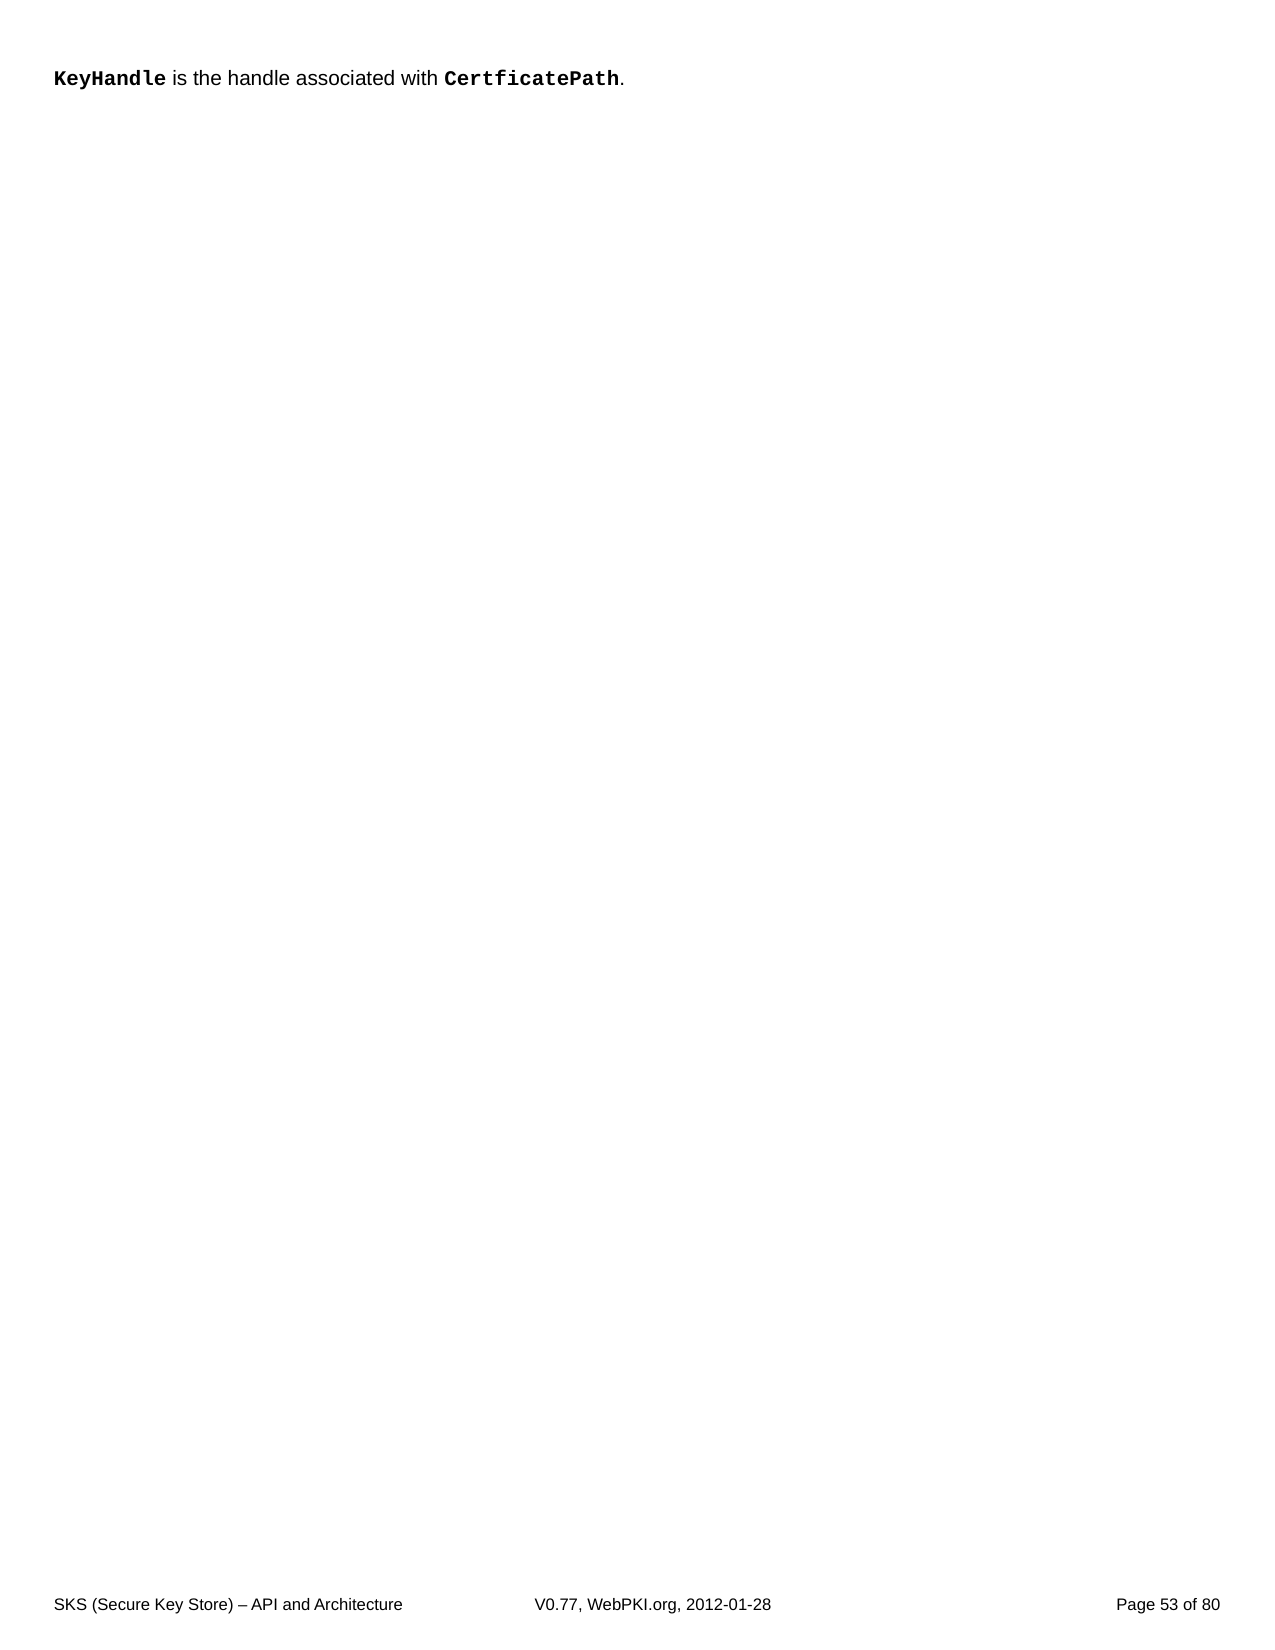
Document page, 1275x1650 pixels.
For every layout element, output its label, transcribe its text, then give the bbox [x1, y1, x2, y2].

text KeyHandle is the handle associated with CertficatePath. [54, 66, 1221, 92]
